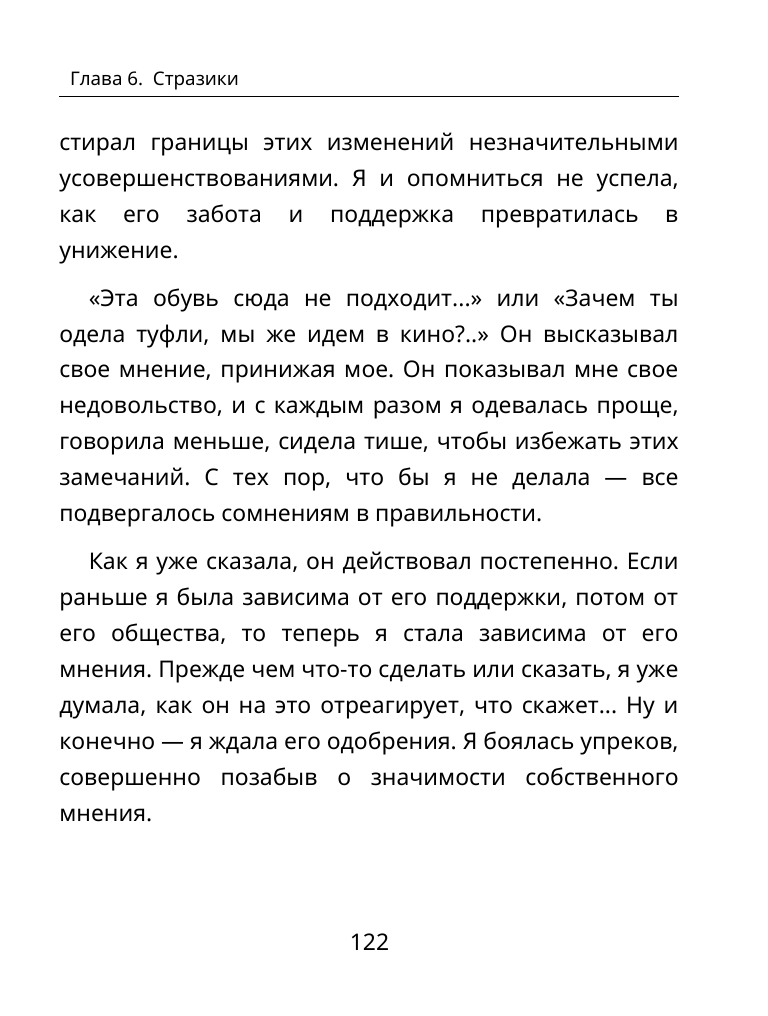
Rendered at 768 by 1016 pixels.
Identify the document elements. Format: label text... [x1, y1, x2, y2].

text Как я уже сказала, он действовал постепенно. Если раньше я была зависима от его поддержки, потом от его общества, то теперь я стала зависима от его мнения. Прежде чем что-то сделать или сказать, я уже думала, как он на это отреагирует, что скажет... Ну и конечно — я ждала его одобрения. Я боялась упреков, совершенно позабыв о значимости собственного мнения. [59, 545, 679, 828]
text «Эта обувь сюда не подходит...» или «Зачем ты одела туфли, мы же идем в кино?..» Он высказывал свое мнение, принижая мое. Он показывал мне свое недовольство, и с каждым разом я одевалась проще, говорила меньше, сидела тише, чтобы избежать этих замечаний. С тех пор, что бы я не делала — все подвергалось сомнениям в правильности. [59, 282, 679, 528]
text стирал границы этих изменений незначительными усовершенствованиями. Я и опомниться не успела, как его забота и поддержка превратилась в унижение. [59, 126, 679, 265]
